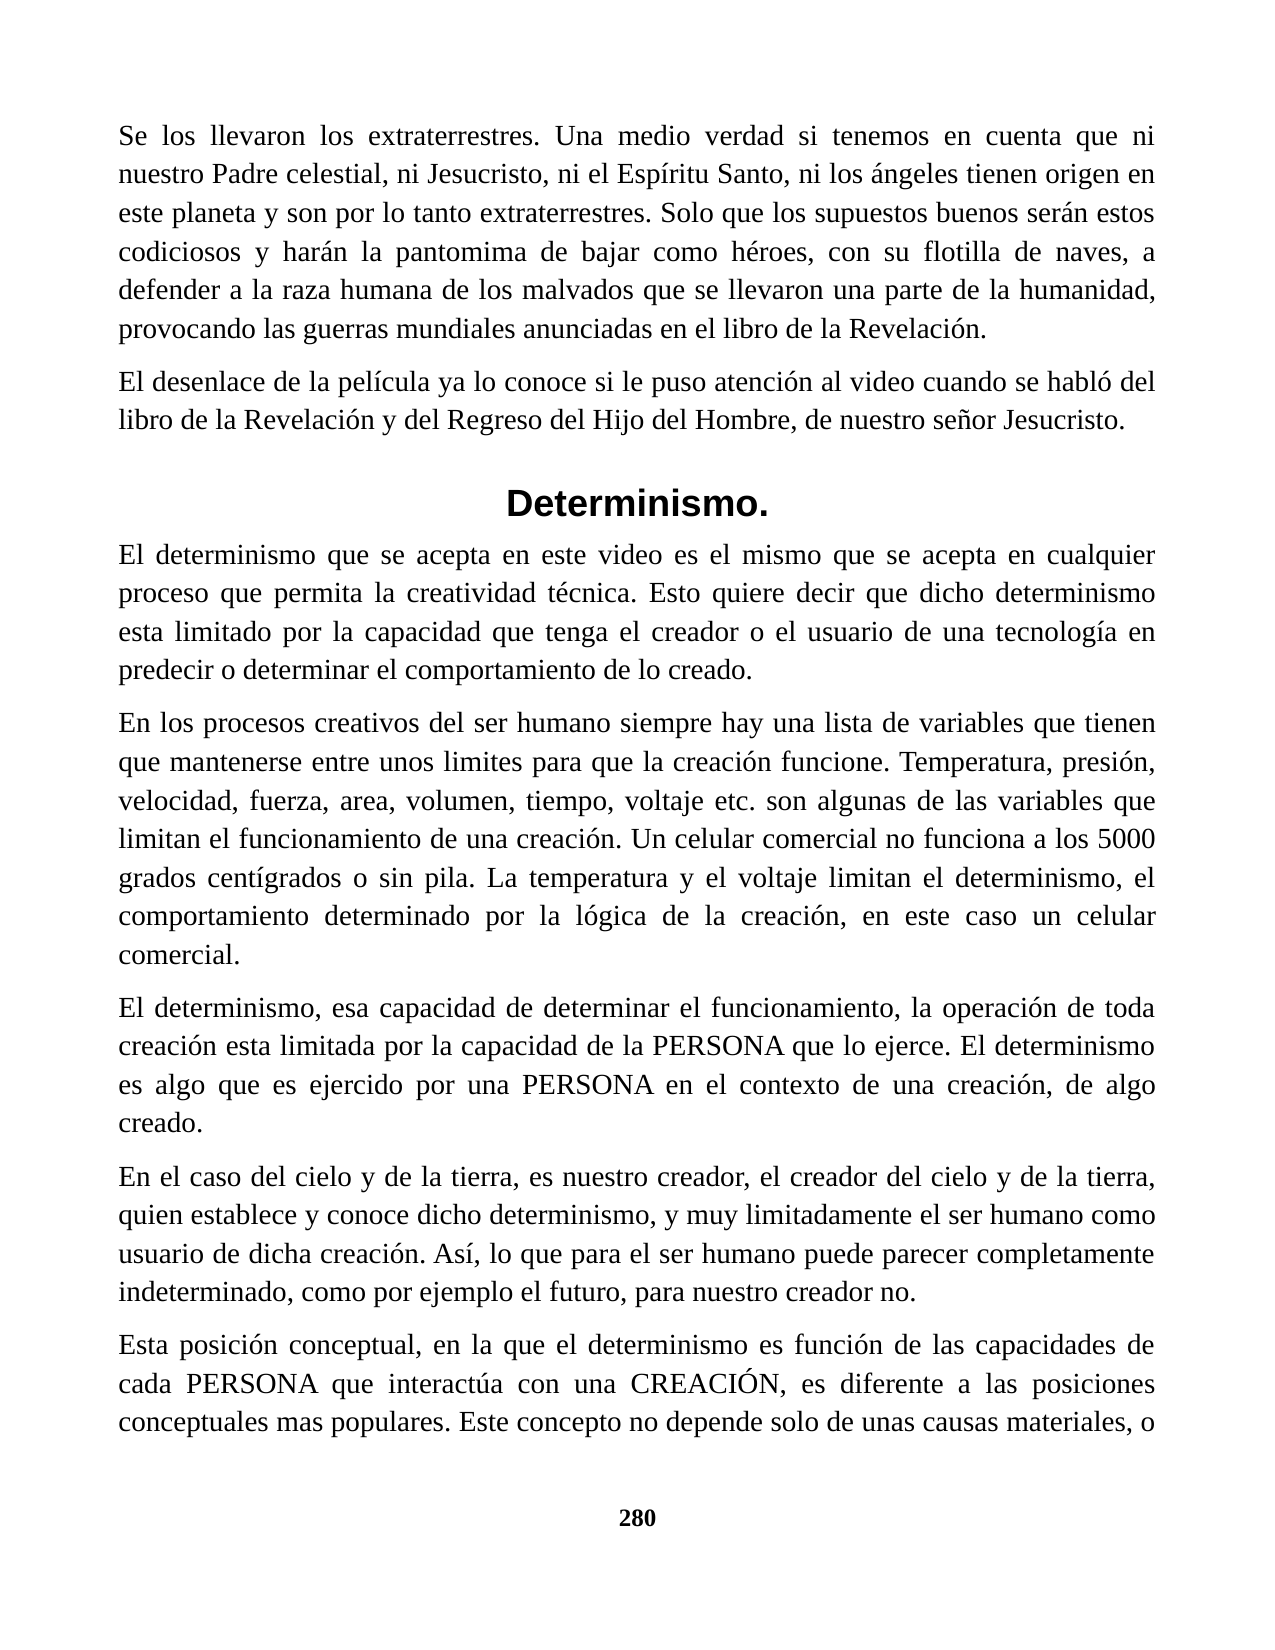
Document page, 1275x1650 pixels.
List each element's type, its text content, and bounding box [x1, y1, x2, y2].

subtitle Determinismo. [118, 481, 1157, 524]
text El determinismo que se acepta en este video es el mismo que se acepta en cualquier proceso que permita la creatividad técnica. Esto quiere decir que dicho determinismo esta limitado por la capacidad que tenga el creador o el usuario de una tecnología en predecir o determinar el comportamiento de lo creado. [118, 537, 1157, 686]
text Se los llevaron los extraterrestres. Una medio verdad si tenemos en cuenta que ni nuestro Padre celestial, ni Jesucristo, ni el Espíritu Santo, ni los ángeles tienen origen en este planeta y son por lo tanto extraterrestres. Solo que los supuestos buenos serán estos codiciosos y harán la pantomima de bajar como héroes, con su flotilla de naves, a defender a la raza humana de los malvados que se llevaron una parte de la humanidad, provocando las guerras mundiales anunciadas en el libro de la Revelación. [118, 118, 1157, 344]
text El desenlace de la película ya lo conoce si le puso atención al video cuando se habló del libro de la Revelación y del Regreso del Hijo del Hombre, de nuestro señor Jesucristo. [118, 364, 1157, 436]
text En el caso del cielo y de la tierra, es nuestro creador, el creador del cielo y de la tierra, quien establece y conoce dicho determinismo, y muy limitadamente el ser humano como usuario de dicha creación. Así, lo que para el ser humano puede parecer completamente indeterminado, como por ejemplo el futuro, para nuestro creador no. [118, 1159, 1157, 1308]
text Esta posición conceptual, en la que el determinismo es función de las capacidades de cada PERSONA que interactúa con una CREACIÓN, es diferente a las posiciones conceptuales mas populares. Este concepto no depende solo de unas causas materiales, o [118, 1327, 1157, 1438]
text El determinismo, esa capacidad de determinar el funcionamiento, la operación de toda creación esta limitada por la capacidad de la PERSONA que lo ejerce. El determinismo es algo que es ejercido por una PERSONA en el contexto de una creación, de algo creado. [118, 990, 1157, 1139]
text En los procesos creativos del ser humano siempre hay una lista de variables que tienen que mantenerse entre unos limites para que la creación funcione. Temperatura, presión, velocidad, fuerza, area, volumen, tiempo, voltaje etc. son algunas de las variables que limitan el funcionamiento de una creación. Un celular comercial no funciona a los 5000 grados centígrados o sin pila. La temperatura y el voltaje limitan el determinismo, el comportamiento determinado por la lógica de la creación, en este caso un celular comercial. [118, 706, 1157, 970]
